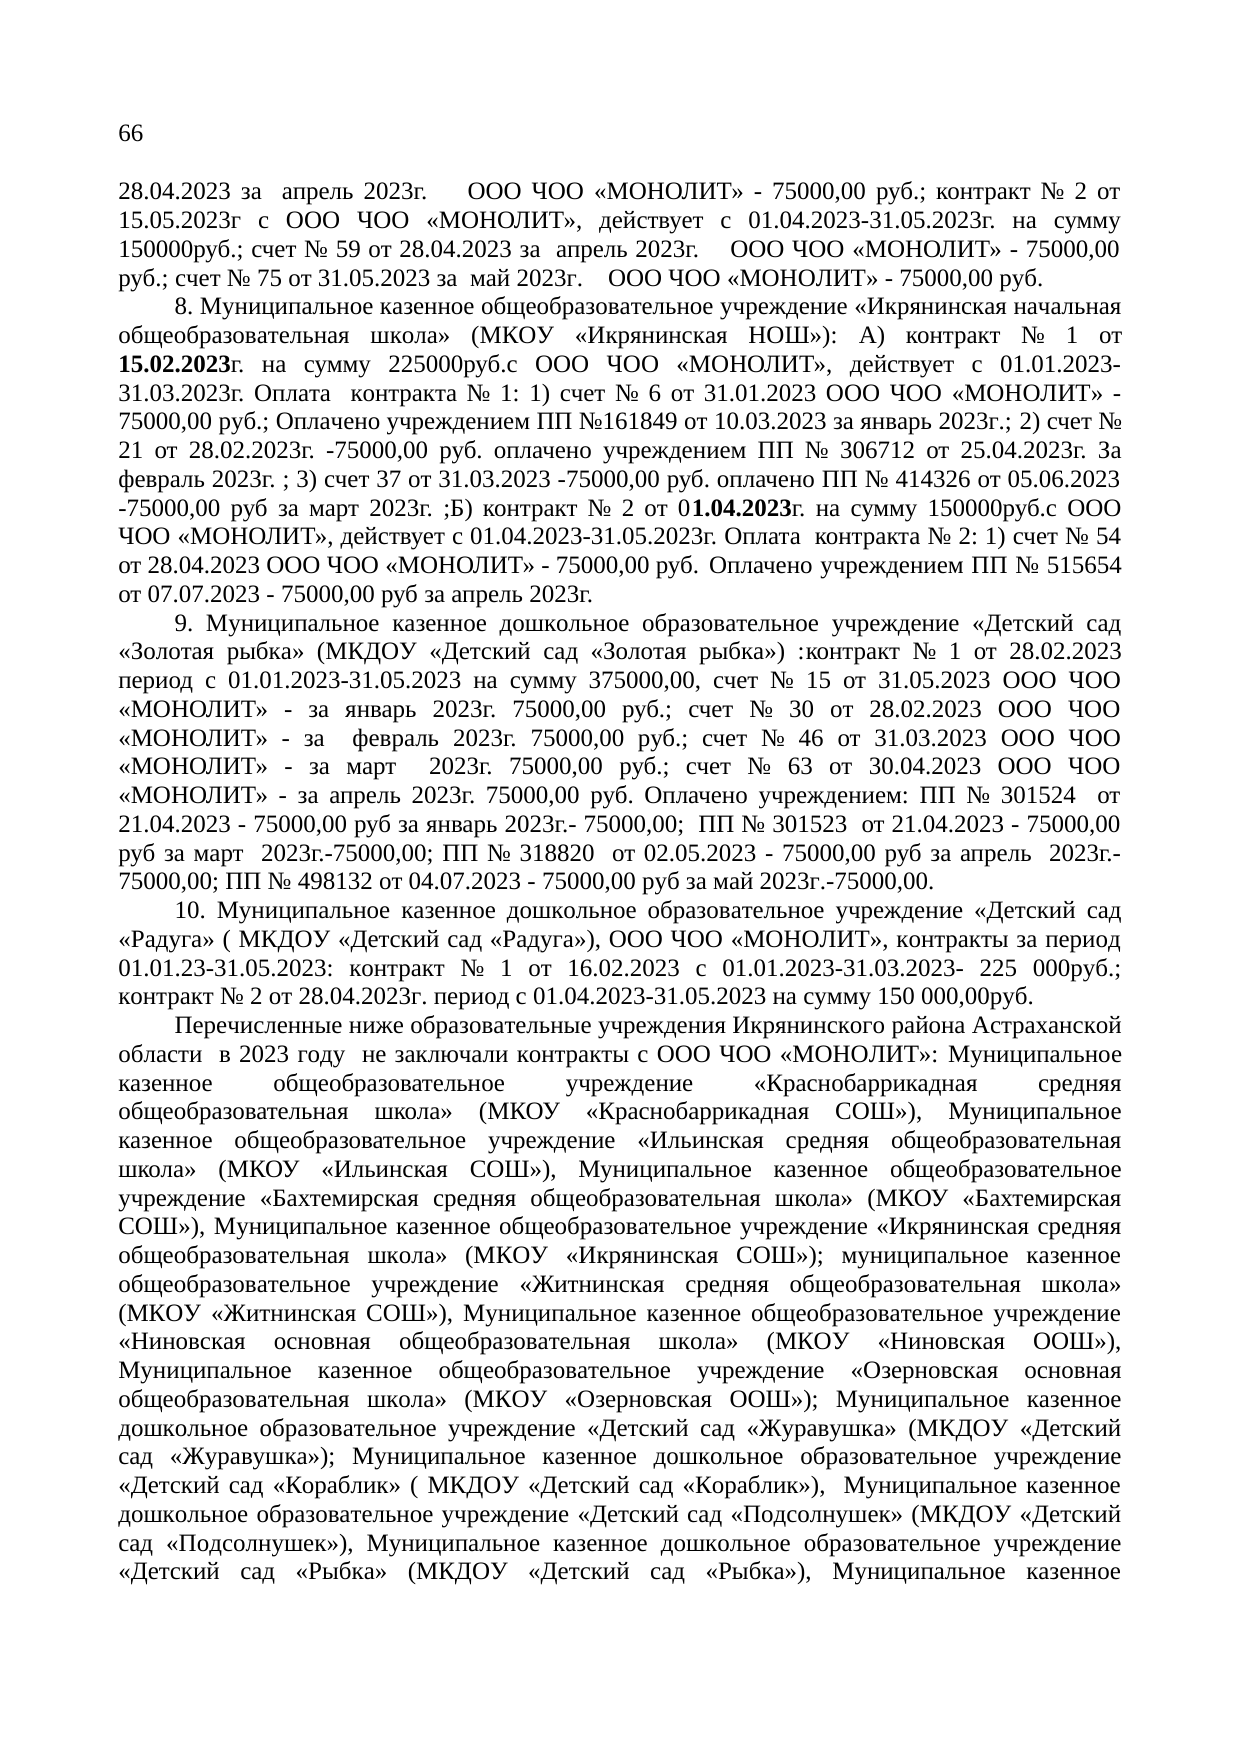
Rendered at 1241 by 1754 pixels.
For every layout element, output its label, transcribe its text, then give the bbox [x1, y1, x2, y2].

text Перечисленные ниже образовательные учреждения Икрянинского района Астраханской области в 2023 году не заключали контракты с ООО ЧОО «МОНОЛИТ»: Муниципальное казенное общеобразовательное учреждение «Краснобаррикадная средняя общеобразовательная школа» (МКОУ «Краснобаррикадная СОШ»), Муниципальное казенное общеобразовательное учреждение «Ильинская средняя общеобразовательная школа» (МКОУ «Ильинская СОШ»), Муниципальное казенное общеобразовательное учреждение «Бахтемирская средняя общеобразовательная школа» (МКОУ «Бахтемирская СОШ»), Муниципальное казенное общеобразовательное учреждение «Икрянинская средняя общеобразовательная школа» (МКОУ «Икрянинская СОШ»); муниципальное казенное общеобразовательное учреждение «Житнинская средняя общеобразовательная школа» (МКОУ «Житнинская СОШ»), Муниципальное казенное общеобразовательное учреждение «Ниновская основная общеобразовательная школа» (МКОУ «Ниновская ООШ»), Муниципальное казенное общеобразовательное учреждение «Озерновская основная общеобразовательная школа» (МКОУ «Озерновская ООШ»); Муниципальное казенное дошкольное образовательное учреждение «Детский сад «Журавушка» (МКДОУ «Детский сад «Журавушка»); Муниципальное казенное дошкольное образовательное учреждение «Детский сад «Кораблик» ( МКДОУ «Детский сад «Кораблик»), Муниципальное казенное дошкольное образовательное учреждение «Детский сад «Подсолнушек» (МКДОУ «Детский сад «Подсолнушек»), Муниципальное казенное дошкольное образовательное учреждение «Детский сад «Рыбка» (МКДОУ «Детский сад «Рыбка»), Муниципальное казенное [118, 1010, 1122, 1585]
text 28.04.2023 за апрель 2023г. ООО ЧОО «МОНОЛИТ» - 75000,00 руб.; контракт № 2 от 15.05.2023г с ООО ЧОО «МОНОЛИТ», действует с 01.04.2023-31.05.2023г. на сумму 150000руб.; счет № 59 от 28.04.2023 за апрель 2023г. ООО ЧОО «МОНОЛИТ» - 75000,00 руб.; счет № 75 от 31.05.2023 за май 2023г. ООО ЧОО «МОНОЛИТ» - 75000,00 руб. [118, 176, 1122, 291]
text 8. Муниципальное казенное общеобразовательное учреждение «Икрянинская начальная общеобразовательная школа» (МКОУ «Икрянинская НОШ»): А) контракт № 1 от 15.02.2023г. на сумму 225000руб.с ООО ЧОО «МОНОЛИТ», действует с 01.01.2023-31.03.2023г. Оплата контракта № 1: 1) счет № 6 от 31.01.2023 ООО ЧОО «МОНОЛИТ» - 75000,00 руб.; Оплачено учреждением ПП №161849 от 10.03.2023 за январь 2023г.; 2) счет № 21 от 28.02.2023г. -75000,00 руб. оплачено учреждением ПП № 306712 от 25.04.2023г. За февраль 2023г. ; 3) счет 37 от 31.03.2023 -75000,00 руб. оплачено ПП № 414326 от 05.06.2023 -75000,00 руб за март 2023г. ;Б) контракт № 2 от 01.04.2023г. на сумму 150000руб.с ООО ЧОО «МОНОЛИТ», действует с 01.04.2023-31.05.2023г. Оплата контракта № 2: 1) счет № 54 от 28.04.2023 ООО ЧОО «МОНОЛИТ» - 75000,00 руб. Оплачено учреждением ПП № 515654 от 07.07.2023 - 75000,00 руб за апрель 2023г. [118, 291, 1122, 608]
text 9. Муниципальное казенное дошкольное образовательное учреждение «Детский сад «Золотая рыбка» (МКДОУ «Детский сад «Золотая рыбка») :контракт № 1 от 28.02.2023 период с 01.01.2023-31.05.2023 на сумму 375000,00, счет № 15 от 31.05.2023 ООО ЧОО «МОНОЛИТ» - за январь 2023г. 75000,00 руб.; счет № 30 от 28.02.2023 ООО ЧОО «МОНОЛИТ» - за февраль 2023г. 75000,00 руб.; счет № 46 от 31.03.2023 ООО ЧОО «МОНОЛИТ» - за март 2023г. 75000,00 руб.; счет № 63 от 30.04.2023 ООО ЧОО «МОНОЛИТ» - за апрель 2023г. 75000,00 руб. Оплачено учреждением: ПП № 301524 от 21.04.2023 - 75000,00 руб за январь 2023г.- 75000,00; ПП № 301523 от 21.04.2023 - 75000,00 руб за март 2023г.-75000,00; ПП № 318820 от 02.05.2023 - 75000,00 руб за апрель 2023г.-75000,00; ПП № 498132 от 04.07.2023 - 75000,00 руб за май 2023г.-75000,00. [118, 608, 1122, 895]
text 10. Муниципальное казенное дошкольное образовательное учреждение «Детский сад «Радуга» ( МКДОУ «Детский сад «Радуга»), ООО ЧОО «МОНОЛИТ», контракты за период 01.01.23-31.05.2023: контракт № 1 от 16.02.2023 с 01.01.2023-31.03.2023- 225 000руб.; контракт № 2 от 28.04.2023г. период с 01.04.2023-31.05.2023 на сумму 150 000,00руб. [118, 895, 1122, 1010]
